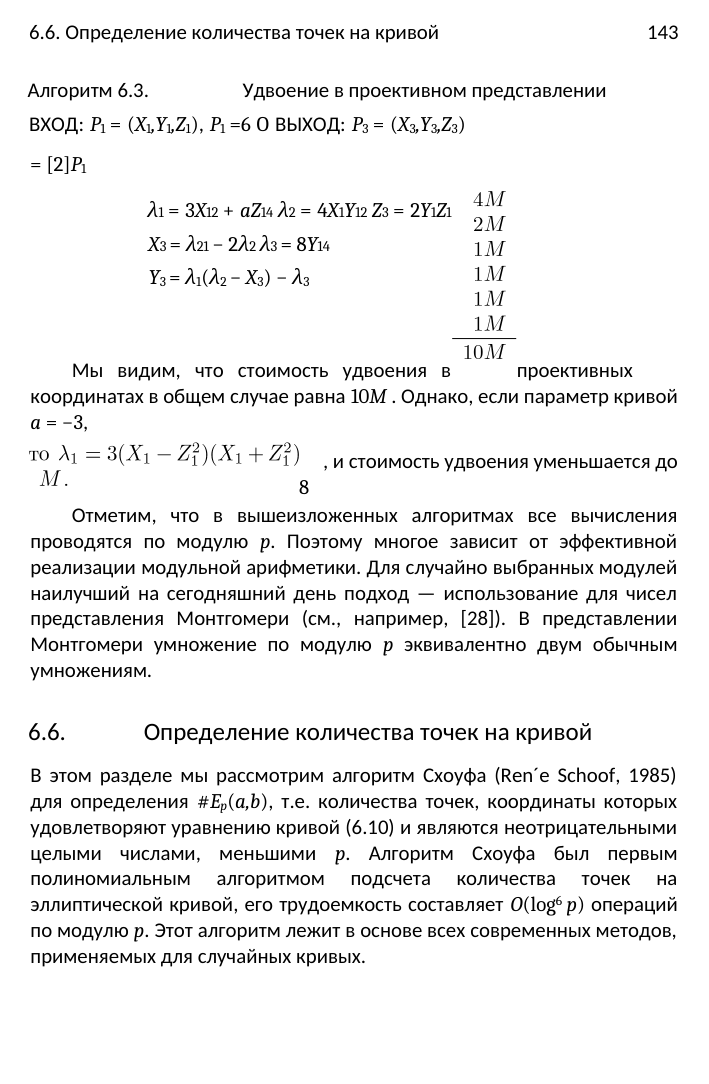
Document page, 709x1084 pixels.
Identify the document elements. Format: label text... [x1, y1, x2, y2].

text ВХОД: P1 = (X1,Y1,Z1), P1 =6 O ВЫХОД: P3 = (X3,Y3,Z3) = [2]P1 [29, 112, 465, 176]
text 6.6. Определение количества точек на кривой [28, 716, 678, 747]
text 8 [29, 476, 678, 499]
text В этом разделе мы рассмотрим алгоритм Схоуфа (Ren´e Schoof, 1985) для определения #Ep(a,b), т.е. количества точек, координаты которых удовлетворяют уравнению кривой (6.10) и являются неотрицательными целыми числами, меньшими p. Алгоритм Схоуфа был первым полиномиальным алгоритмом подсчета количества точек на эллиптической кривой, его трудоемкость составляет O(log6 p) операций по модулю p. Этот алгоритм лежит в основе всех современных методов, применяемых для случайных кривых. [30, 762, 678, 968]
text Мы видим, что стоимость удвоения в проективных координатах в общем случае равна 10M . Однако, если параметр кривой a = −3, [30, 357, 678, 434]
text Y3 = λ1(λ2 − X3) − λ3 [149, 266, 515, 290]
text λ1 = 3X12 + aZ14 λ2 = 4X1Y12 Z3 = 2Y1Z1 X3 = λ21 − 2λ2 λ3 = 8Y14 [147, 199, 506, 256]
text , и стоимость удвоения уменьшается до [29, 448, 678, 473]
text Алгоритм 6.3. Удвоение в проективном представлении [27, 78, 678, 103]
text Отметим, что в вышеизложенных алгоритмах все вычисления проводятся по модулю p. Поэтому многое зависит от эффективной реализации модульной арифметики. Для случайно выбранных модулей наилучший на сегодняшний день подход — использование для чисел представления Монтгомери (см., например, [28]). В представлении Монтгомери умножение по модулю p эквивалентно двум обычным умножениям. [30, 502, 678, 683]
